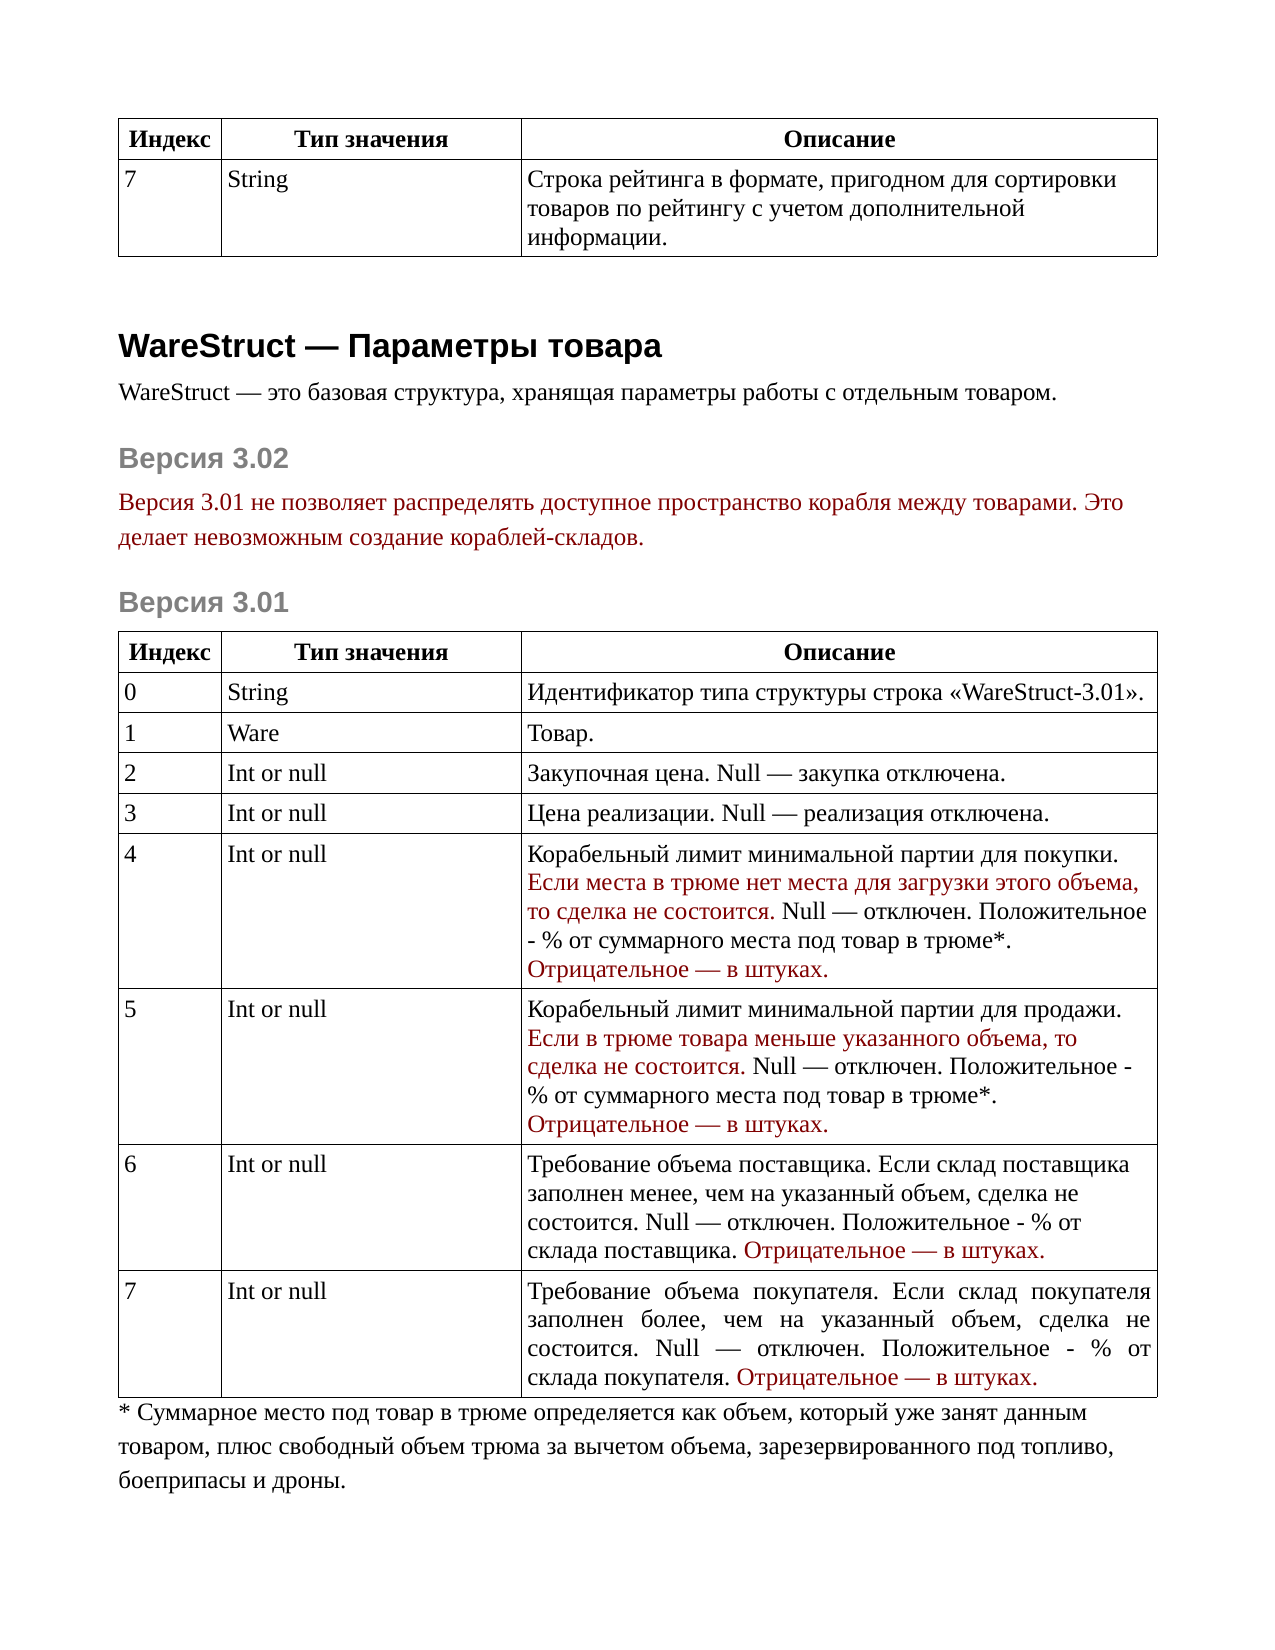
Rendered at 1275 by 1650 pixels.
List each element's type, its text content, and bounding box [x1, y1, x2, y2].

table_cell Корабельный лимит минимальной партии для продажи. Если в трюме товара меньше указанного объема, то сделка не состоится. Null — отключен. Положительное - % от суммарного места под товар в трюме*. Отрицательное — в штуках. [522, 989, 1157, 1143]
table_cell Int or null [222, 794, 521, 833]
table_cell 5 [119, 989, 221, 1143]
table_cell Int or null [222, 753, 521, 792]
table_cell Строка рейтинга в формате, пригодном для сортировки товаров по рейтингу с учетом дополнительной информации. [522, 160, 1157, 256]
table_cell Требование объема поставщика. Если склад поставщика заполнен менее, чем на указанный объем, сделка не состоится. Null — отключен. Положительное - % от склада поставщика. Отрицательное — в штуках. [522, 1145, 1157, 1270]
subtitle Версия 3.02 [118, 441, 1157, 474]
table_cell Int or null [222, 834, 521, 988]
table_header Индекс [119, 632, 221, 672]
table_cell 7 [119, 1271, 221, 1397]
table_cell String [222, 673, 521, 712]
table_cell Цена реализации. Null — реализация отключена. [522, 794, 1157, 833]
table_cell Закупочная цена. Null — закупка отключена. [522, 753, 1157, 792]
table_header Тип значения [222, 119, 521, 158]
table_cell Int or null [222, 1271, 521, 1397]
table_cell 6 [119, 1145, 221, 1270]
table_cell Товар. [522, 713, 1157, 752]
table_cell Требование объема покупателя. Если склад покупателя заполнен более, чем на указанный объем, сделка не состоится. Null — отключен. Положительное - % от склада покупателя. Отрицательное — в штуках. [522, 1271, 1157, 1397]
table_header Описание [522, 632, 1157, 672]
subtitle Версия 3.01 [118, 585, 1157, 619]
text * Суммарное место под товар в трюме определяется как объем, который уже занят данным товаром, плюс свободный объем трюма за вычетом объема, зарезервированного под топливо, боеприпасы и дроны. [118, 1398, 1157, 1494]
table_cell 4 [119, 834, 221, 988]
table_cell 1 [119, 713, 221, 752]
table_cell Ware [222, 713, 521, 752]
table_header Индекс [119, 119, 221, 158]
table_cell 7 [119, 160, 221, 256]
table_cell Идентификатор типа структуры строка «WareStruct-3.01». [522, 673, 1157, 712]
table_header Описание [522, 119, 1157, 158]
table_cell Корабельный лимит минимальной партии для покупки. Если места в трюме нет места для загрузки этого объема, то сделка не состоится. Null — отключен. Положительное - % от суммарного места под товар в трюме*. Отрицательное — в штуках. [522, 834, 1157, 988]
table_cell Int or null [222, 1145, 521, 1270]
text Версия 3.01 не позволяет распределять доступное пространство корабля между товарами. Это делает невозможным создание кораблей-складов. [118, 487, 1157, 550]
text WareStruct — это базовая структура, хранящая параметры работы с отдельным товаром. [118, 377, 1157, 406]
table_cell String [222, 160, 521, 256]
table_header Тип значения [222, 632, 521, 672]
table_cell Int or null [222, 989, 521, 1143]
table_cell 3 [119, 794, 221, 833]
table_cell 2 [119, 753, 221, 792]
subtitle WareStruct — Параметры товара [118, 326, 1157, 365]
table_cell 0 [119, 673, 221, 712]
